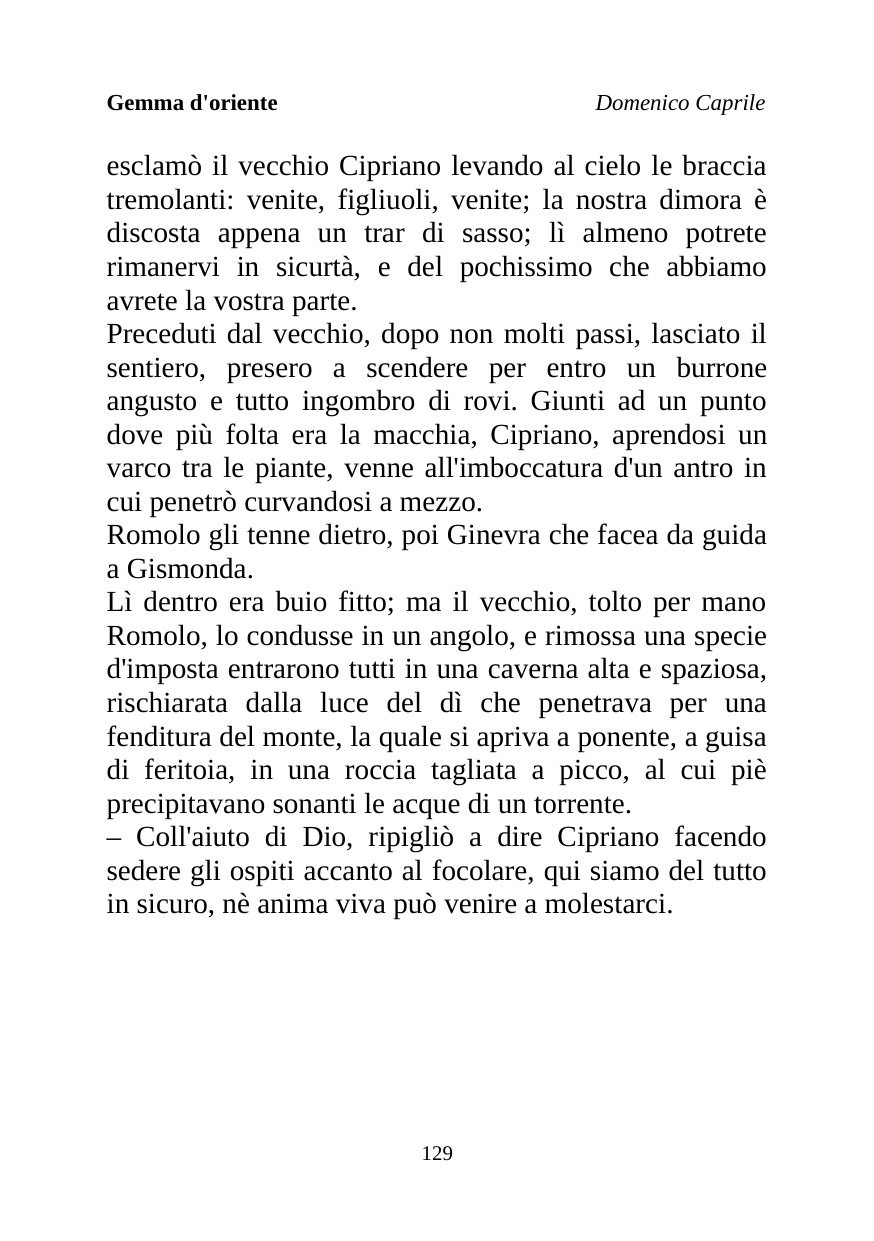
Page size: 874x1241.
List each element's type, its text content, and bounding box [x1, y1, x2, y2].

text esclamò il vecchio Cipriano levando al cielo le braccia tremolanti: venite, figliuoli, venite; la nostra dimora è discosta appena un trar di sasso; lì almeno potrete rimanervi in sicurtà, e del pochissimo che abbiamo avrete la vostra parte. [106, 148, 768, 316]
text Lì dentro era buio fitto; ma il vecchio, tolto per mano Romolo, lo condusse in un angolo, e rimossa una specie d'imposta entrarono tutti in una caverna alta e spaziosa, rischiarata dalla luce del dì che penetrava per una fenditura del monte, la quale si apriva a ponente, a guisa di feritoia, in una roccia tagliata a picco, al cui piè precipitavano sonanti le acque di un torrente. [106, 584, 768, 819]
text Romolo gli tenne dietro, poi Ginevra che facea da guida a Gismonda. [106, 517, 768, 584]
text – Coll'aiuto di Dio, ripigliò a dire Cipriano facendo sedere gli ospiti accanto al focolare, qui siamo del tutto in sicuro, nè anima viva può venire a molestarci. [106, 819, 768, 920]
text Preceduti dal vecchio, dopo non molti passi, lasciato il sentiero, presero a scendere per entro un burrone angusto e tutto ingombro di rovi. Giunti ad un punto dove più folta era la macchia, Cipriano, aprendosi un varco tra le piante, venne all'imboccatura d'un antro in cui penetrò curvandosi a mezzo. [106, 316, 768, 517]
